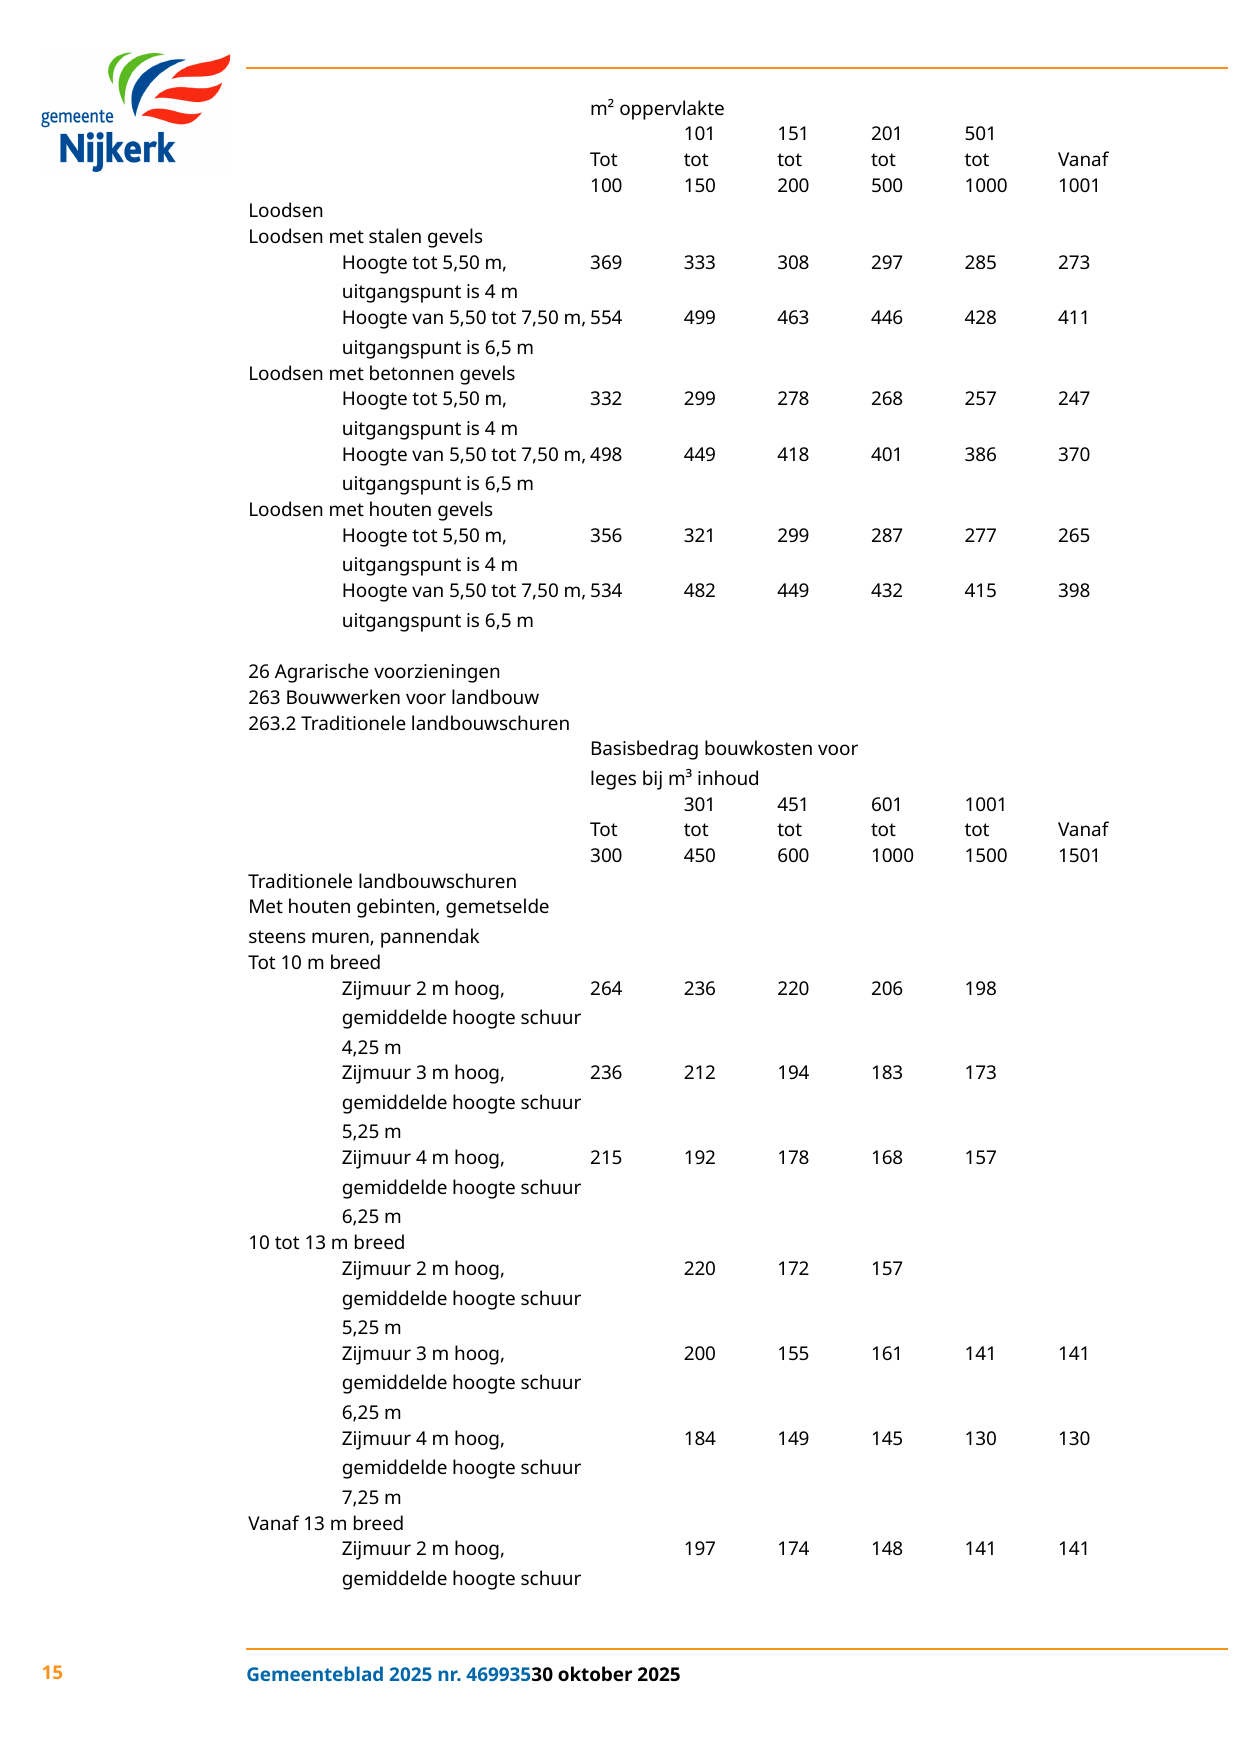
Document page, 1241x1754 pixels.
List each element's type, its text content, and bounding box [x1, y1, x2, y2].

table_cell tot [777, 146, 871, 172]
table_cell [964, 95, 1058, 121]
table_cell 299 [777, 522, 871, 577]
table_cell 1000 [871, 842, 964, 868]
table_cell tot [871, 816, 964, 842]
table_cell 220 [777, 975, 871, 1059]
table_cell Vanaf 13 m breed [248, 1510, 590, 1536]
table_cell 130 [964, 1425, 1058, 1510]
table_cell [684, 868, 777, 894]
table_cell [248, 1425, 342, 1510]
table_cell 101 [684, 121, 777, 146]
table_cell 418 [777, 441, 871, 496]
table_cell tot [684, 146, 777, 172]
table_cell 174 [777, 1536, 871, 1591]
table_cell 446 [871, 305, 964, 360]
table_cell Loodsen [248, 198, 342, 223]
table_cell [1058, 1229, 1152, 1255]
table_cell [590, 198, 683, 223]
table_cell 1001 [1058, 172, 1152, 198]
table_cell [590, 894, 683, 949]
table_cell 299 [684, 386, 777, 441]
table_cell [1058, 224, 1152, 249]
table_cell 212 [684, 1060, 777, 1144]
table_cell [590, 868, 683, 894]
table_cell Hoogte tot 5,50 m, uitgangspunt is 4 m [342, 522, 590, 577]
table_cell [248, 633, 342, 658]
table_cell [248, 249, 342, 304]
table_cell 184 [684, 1425, 777, 1510]
table_cell [964, 1255, 1058, 1340]
table_cell Met houten gebinten, gemetselde steens muren, pannendak [248, 894, 590, 949]
table_cell 264 [590, 975, 683, 1059]
table_cell 178 [777, 1145, 871, 1229]
table_cell Zijmuur 2 m hoog, gemiddelde hoogte schuur 5,25 m [342, 1255, 590, 1340]
table_cell 201 [871, 121, 964, 146]
table_cell [871, 633, 964, 658]
table_cell [1058, 198, 1152, 223]
table_cell 157 [871, 1255, 964, 1340]
table_cell [964, 360, 1058, 386]
table_cell [590, 684, 683, 710]
table_cell [871, 710, 964, 735]
table_cell Hoogte tot 5,50 m, uitgangspunt is 4 m [342, 249, 590, 304]
table_cell [248, 735, 342, 791]
table_cell [248, 172, 342, 198]
table_cell 151 [777, 121, 871, 146]
table_cell Loodsen met houten gevels [248, 496, 590, 522]
table_cell 600 [777, 842, 871, 868]
table_cell [684, 360, 777, 386]
table_cell [248, 1255, 342, 1340]
table_cell [248, 842, 342, 868]
table_cell [777, 684, 871, 710]
table_cell [1058, 633, 1152, 658]
table_cell [248, 95, 342, 121]
table_cell [777, 360, 871, 386]
table_cell [342, 842, 590, 868]
table_cell tot [684, 816, 777, 842]
table_cell [684, 1229, 777, 1255]
table_cell Tot [590, 816, 683, 842]
table_cell m² oppervlakte [590, 95, 964, 121]
table_cell [1058, 1145, 1152, 1229]
table_cell [684, 496, 777, 522]
table_cell [248, 386, 342, 441]
table_cell 149 [777, 1425, 871, 1510]
table_cell 247 [1058, 386, 1152, 441]
table_cell [342, 95, 590, 121]
table_cell [1058, 95, 1152, 121]
table_cell [1058, 975, 1152, 1059]
table_cell [590, 1425, 683, 1510]
table_cell [248, 1060, 342, 1144]
table_cell 100 [590, 172, 683, 198]
table_cell 148 [871, 1536, 964, 1591]
table_cell [248, 121, 342, 146]
table_cell 601 [871, 791, 964, 816]
table_cell [964, 658, 1058, 684]
table_cell [1058, 1255, 1152, 1340]
table_cell 236 [590, 1060, 683, 1144]
table_cell [590, 710, 683, 735]
table_cell [777, 949, 871, 975]
table_cell [684, 633, 777, 658]
table_cell tot [964, 816, 1058, 842]
table_cell [248, 791, 342, 816]
table_cell [964, 710, 1058, 735]
table_cell 278 [777, 386, 871, 441]
table_cell tot [777, 816, 871, 842]
table_cell [964, 735, 1058, 791]
table_cell 498 [590, 441, 683, 496]
table_cell [964, 1229, 1058, 1255]
table_cell 415 [964, 577, 1058, 632]
table_cell 200 [684, 1340, 777, 1425]
table_cell [1058, 791, 1152, 816]
table_cell [964, 496, 1058, 522]
table_cell [684, 894, 777, 949]
table_cell [1058, 735, 1152, 791]
table_cell 463 [777, 305, 871, 360]
table_cell [871, 198, 964, 223]
table_cell 155 [777, 1340, 871, 1425]
table_cell [1058, 1510, 1152, 1536]
table_cell [777, 496, 871, 522]
table_cell 172 [777, 1255, 871, 1340]
table_cell [964, 633, 1058, 658]
table_cell [342, 121, 590, 146]
table_cell [1058, 496, 1152, 522]
table_cell [684, 658, 777, 684]
table_cell [777, 198, 871, 223]
table_cell [590, 1229, 683, 1255]
table_cell Zijmuur 3 m hoog, gemiddelde hoogte schuur 5,25 m [342, 1060, 590, 1144]
table_cell [684, 198, 777, 223]
table_cell [1058, 360, 1152, 386]
table_cell 450 [684, 842, 777, 868]
table_cell [871, 949, 964, 975]
table_cell 277 [964, 522, 1058, 577]
table_cell [964, 949, 1058, 975]
table_cell [590, 1255, 683, 1340]
table_cell Vanaf [1058, 146, 1152, 172]
table_cell [964, 224, 1058, 249]
table_cell [590, 1536, 683, 1591]
table_cell [777, 1229, 871, 1255]
table_cell Loodsen met betonnen gevels [248, 360, 590, 386]
table_cell [871, 684, 964, 710]
table_cell [590, 496, 683, 522]
table_cell 263 Bouwwerken voor landbouw [248, 684, 590, 710]
table_cell 285 [964, 249, 1058, 304]
table_cell Hoogte tot 5,50 m, uitgangspunt is 4 m [342, 386, 590, 441]
table_cell [684, 684, 777, 710]
table_cell 168 [871, 1145, 964, 1229]
table_cell [964, 684, 1058, 710]
table_cell 1001 [964, 791, 1058, 816]
table_cell [248, 146, 342, 172]
table_cell [777, 633, 871, 658]
table_cell 273 [1058, 249, 1152, 304]
table_cell 428 [964, 305, 1058, 360]
table_cell Zijmuur 4 m hoog, gemiddelde hoogte schuur 6,25 m [342, 1145, 590, 1229]
table_cell Traditionele landbouwschuren [248, 868, 590, 894]
table_cell tot [964, 146, 1058, 172]
table_cell 26 Agrarische voorzieningen [248, 658, 590, 684]
table_cell 432 [871, 577, 964, 632]
table_cell 141 [964, 1340, 1058, 1425]
table_cell [248, 1145, 342, 1229]
table_cell Zijmuur 2 m hoog, gemiddelde hoogte schuur 4,25 m [342, 975, 590, 1059]
table_cell [684, 949, 777, 975]
table_cell Vanaf [1058, 816, 1152, 842]
table_cell [1058, 658, 1152, 684]
table_cell [964, 868, 1058, 894]
table_cell [590, 224, 683, 249]
table_cell 220 [684, 1255, 777, 1340]
table_cell tot [871, 146, 964, 172]
table_cell Loodsen met stalen gevels [248, 224, 590, 249]
table_cell 301 [684, 791, 777, 816]
table_cell 369 [590, 249, 683, 304]
table_cell 499 [684, 305, 777, 360]
table_cell Basisbedrag bouwkosten voor leges bij m³ inhoud [590, 735, 871, 791]
table_cell [248, 441, 342, 496]
table_cell 130 [1058, 1425, 1152, 1510]
table_cell 370 [1058, 441, 1152, 496]
table_cell 161 [871, 1340, 964, 1425]
table_cell [777, 710, 871, 735]
table_cell [590, 949, 683, 975]
table_cell 554 [590, 305, 683, 360]
table_cell 500 [871, 172, 964, 198]
table_cell 1501 [1058, 842, 1152, 868]
table_cell 300 [590, 842, 683, 868]
table_cell 141 [1058, 1340, 1152, 1425]
table_cell 141 [964, 1536, 1058, 1591]
table_cell [777, 1510, 871, 1536]
table_cell Zijmuur 3 m hoog, gemiddelde hoogte schuur 6,25 m [342, 1340, 590, 1425]
table_cell [342, 735, 590, 791]
table_cell 501 [964, 121, 1058, 146]
table_cell 332 [590, 386, 683, 441]
table_cell [342, 791, 590, 816]
table_cell 287 [871, 522, 964, 577]
table_cell [248, 305, 342, 360]
table_cell [590, 360, 683, 386]
table_cell 1500 [964, 842, 1058, 868]
table_cell [342, 816, 590, 842]
table_cell [590, 1510, 683, 1536]
table_cell [777, 658, 871, 684]
table_cell 401 [871, 441, 964, 496]
table_cell Hoogte van 5,50 tot 7,50 m, uitgangspunt is 6,5 m [342, 441, 590, 496]
table_cell 192 [684, 1145, 777, 1229]
table_cell [777, 868, 871, 894]
table_cell 145 [871, 1425, 964, 1510]
table_cell 386 [964, 441, 1058, 496]
table_cell 215 [590, 1145, 683, 1229]
table_cell 150 [684, 172, 777, 198]
table_cell [248, 1536, 342, 1591]
table_cell [964, 1510, 1058, 1536]
table_cell 451 [777, 791, 871, 816]
table_cell [684, 224, 777, 249]
table_cell [1058, 710, 1152, 735]
table_cell [1058, 1060, 1152, 1144]
table_cell [590, 791, 683, 816]
table_cell 411 [1058, 305, 1152, 360]
table_cell 534 [590, 577, 683, 632]
table_cell [777, 894, 871, 949]
table_cell Hoogte van 5,50 tot 7,50 m, uitgangspunt is 6,5 m [342, 577, 590, 632]
table_cell 321 [684, 522, 777, 577]
table_cell [1058, 894, 1152, 949]
table_cell 10 tot 13 m breed [248, 1229, 590, 1255]
table_cell [590, 121, 683, 146]
table_cell Zijmuur 4 m hoog, gemiddelde hoogte schuur 7,25 m [342, 1425, 590, 1510]
table_cell 141 [1058, 1536, 1152, 1591]
table_cell [871, 360, 964, 386]
table_cell [871, 894, 964, 949]
table_cell 265 [1058, 522, 1152, 577]
table_cell Hoogte van 5,50 tot 7,50 m, uitgangspunt is 6,5 m [342, 305, 590, 360]
table_cell 297 [871, 249, 964, 304]
table_cell 198 [964, 975, 1058, 1059]
table_cell [342, 146, 590, 172]
table_cell 449 [684, 441, 777, 496]
table_cell 257 [964, 386, 1058, 441]
table_cell 263.2 Traditionele landbouwschuren [248, 710, 590, 735]
table_cell 173 [964, 1060, 1058, 1144]
table_cell 200 [777, 172, 871, 198]
table_cell [871, 1229, 964, 1255]
table_cell 194 [777, 1060, 871, 1144]
table_cell [590, 658, 683, 684]
table_cell [248, 1340, 342, 1425]
table_cell [248, 522, 342, 577]
table_cell 197 [684, 1536, 777, 1591]
table_cell [342, 633, 590, 658]
table_cell Tot 10 m breed [248, 949, 590, 975]
table_cell 268 [871, 386, 964, 441]
table_cell 183 [871, 1060, 964, 1144]
table_cell [1058, 121, 1152, 146]
table_cell [342, 198, 590, 223]
table_cell 333 [684, 249, 777, 304]
table_cell [1058, 684, 1152, 710]
table_cell [590, 633, 683, 658]
table_cell 1000 [964, 172, 1058, 198]
table_cell [342, 172, 590, 198]
table_cell [777, 224, 871, 249]
table_cell [871, 224, 964, 249]
table_cell [964, 198, 1058, 223]
table_cell [871, 1510, 964, 1536]
table_cell [684, 1510, 777, 1536]
table_cell 157 [964, 1145, 1058, 1229]
table_cell [871, 496, 964, 522]
table_cell 482 [684, 577, 777, 632]
table_cell 356 [590, 522, 683, 577]
table_cell [248, 816, 342, 842]
table_cell [590, 1340, 683, 1425]
table_cell 206 [871, 975, 964, 1059]
table_cell [964, 894, 1058, 949]
table_cell 449 [777, 577, 871, 632]
table_cell [684, 710, 777, 735]
table_cell Tot [590, 146, 683, 172]
table_cell 236 [684, 975, 777, 1059]
table_cell 398 [1058, 577, 1152, 632]
table_cell [871, 735, 964, 791]
table_cell 308 [777, 249, 871, 304]
table_cell [1058, 949, 1152, 975]
table_cell [871, 868, 964, 894]
table_cell [871, 658, 964, 684]
table_cell Zijmuur 2 m hoog, gemiddelde hoogte schuur [342, 1536, 590, 1591]
table_cell [248, 577, 342, 632]
picture [41, 47, 231, 172]
table_cell [248, 975, 342, 1059]
table_cell [1058, 868, 1152, 894]
